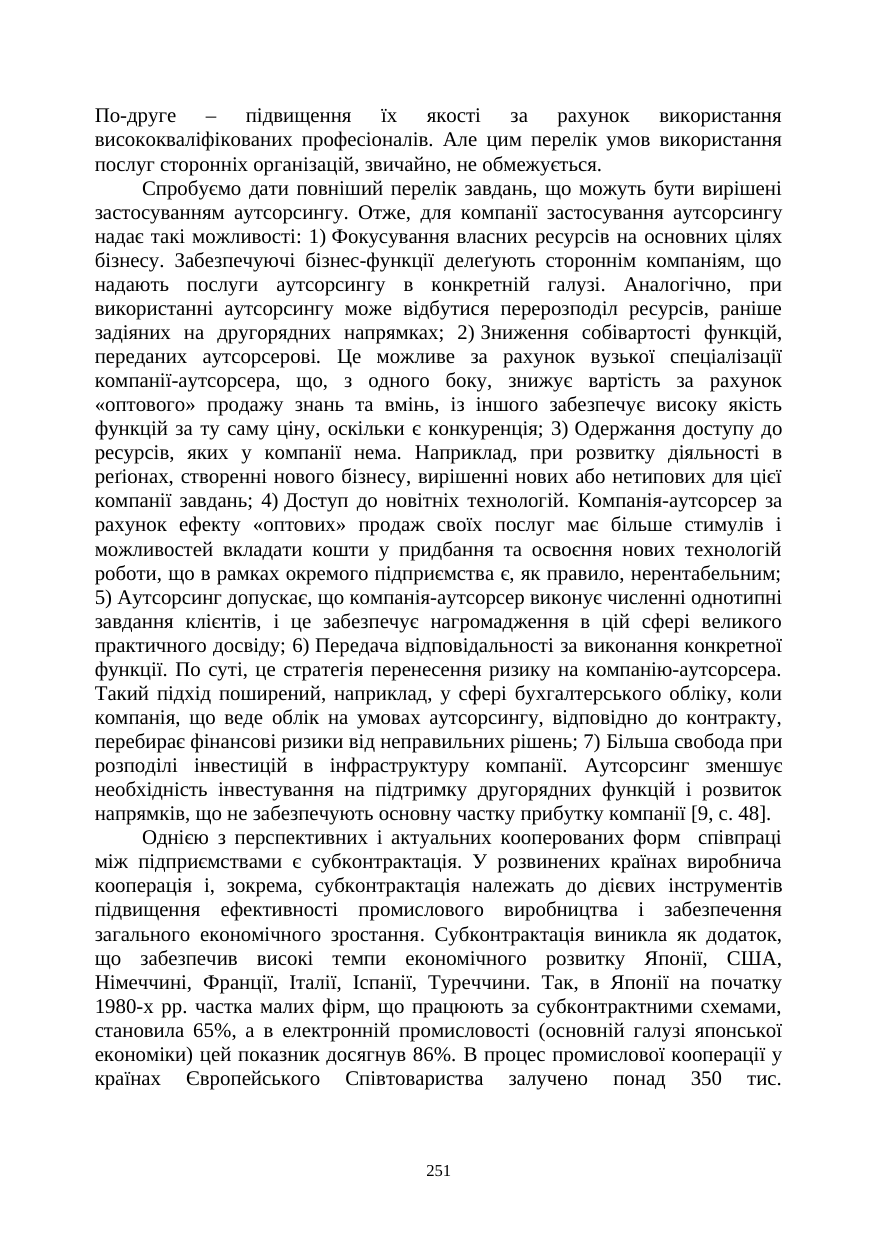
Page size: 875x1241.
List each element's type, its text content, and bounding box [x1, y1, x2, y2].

text Спробуємо дати повніший перелік завдань, що можуть бути вирішені застосуванням аутсорсингу. Отже, для компанії застосування аутсорсингу надає такі можливості: 1) Фокусування власних ресурсів на основних цілях бізнесу. Забезпечуючі бізнес-функції делеґують стороннім компаніям, що надають послуги аутсорсингу в конкретній галузі. Аналогічно, при використанні аутсорсингу може відбутися перерозподіл ресурсів, раніше задіяних на другорядних напрямках; 2) Зниження собівартості функцій, переданих аутсорсерові. Це можливе за рахунок вузької спеціалізації компанії-аутсорсера, що, з одного боку, знижує вартість за рахунок «оптового» продажу знань та вмінь, із іншого забезпечує високу якість функцій за ту саму ціну, оскільки є конкуренція; 3) Одержання доступу до ресурсів, яких у компанії нема. Наприклад, при розвитку діяльності в реґіонах, створенні нового бізнесу, вирішенні нових або нетипових для цієї компанії завдань; 4) Доступ до новітніх технологій. Компанія-аутсорсер за рахунок ефекту «оптових» продаж своїх послуг має більше стимулів і можливостей вкладати кошти у придбання та освоєння нових технологій роботи, що в рамках окремого підприємства є, як правило, нерентабельним; 5) Аутсорсинг допускає, що компанія-аутсорсер виконує численні однотипні завдання клієнтів, і це забезпечує нагромадження в цій сфері великого практичного досвіду; 6) Передача відповідальності за виконання конкретної функції. По суті, це стратегія перенесення ризику на компанію-аутсорсера. Такий підхід поширений, наприклад, у сфері бухгалтерського обліку, коли компанія, що веде облік на умовах аутсорсингу, відповідно до контракту, перебирає фінансові ризики від неправильних рішень; 7) Більша свобода при розподілі інвестицій в інфраструктуру компанії. Аутсорсинг зменшує необхідність інвестування на підтримку другорядних функцій і розвиток напрямків, що не забезпечують основну частку прибутку компанії [9, с. 48]. [94, 176, 782, 825]
text Однією з перспективних і актуальних кооперованих форм співпраці між підприємствами є субконтрактація. У розвинених країнах виробнича кооперація і, зокрема, субконтрактація належать до дієвих інструментів підвищення ефективності промислового виробництва і забезпечення загального економічного зростання. Субконтрактація виникла як додаток, що забезпечив високі темпи економічного розвитку Японії, США, Німеччині, Франції, Італії, Іспанії, Туреччини. Так, в Японії на початку 1980-х рр. частка малих фірм, що працюють за субконтрактними схемами, становила 65%, а в електронній промисловості (основній галузі японської економіки) цей показник досягнув 86%. В процес промислової кооперації у країнах Європейського Співтовариства залучено понад 350 тис. [94, 825, 782, 1090]
text По-друге – підвищення їх якості за рахунок використання висококваліфікованих професіоналів. Але цим перелік умов використання послуг сторонніх організацій, звичайно, не обмежується. [94, 103, 782, 176]
